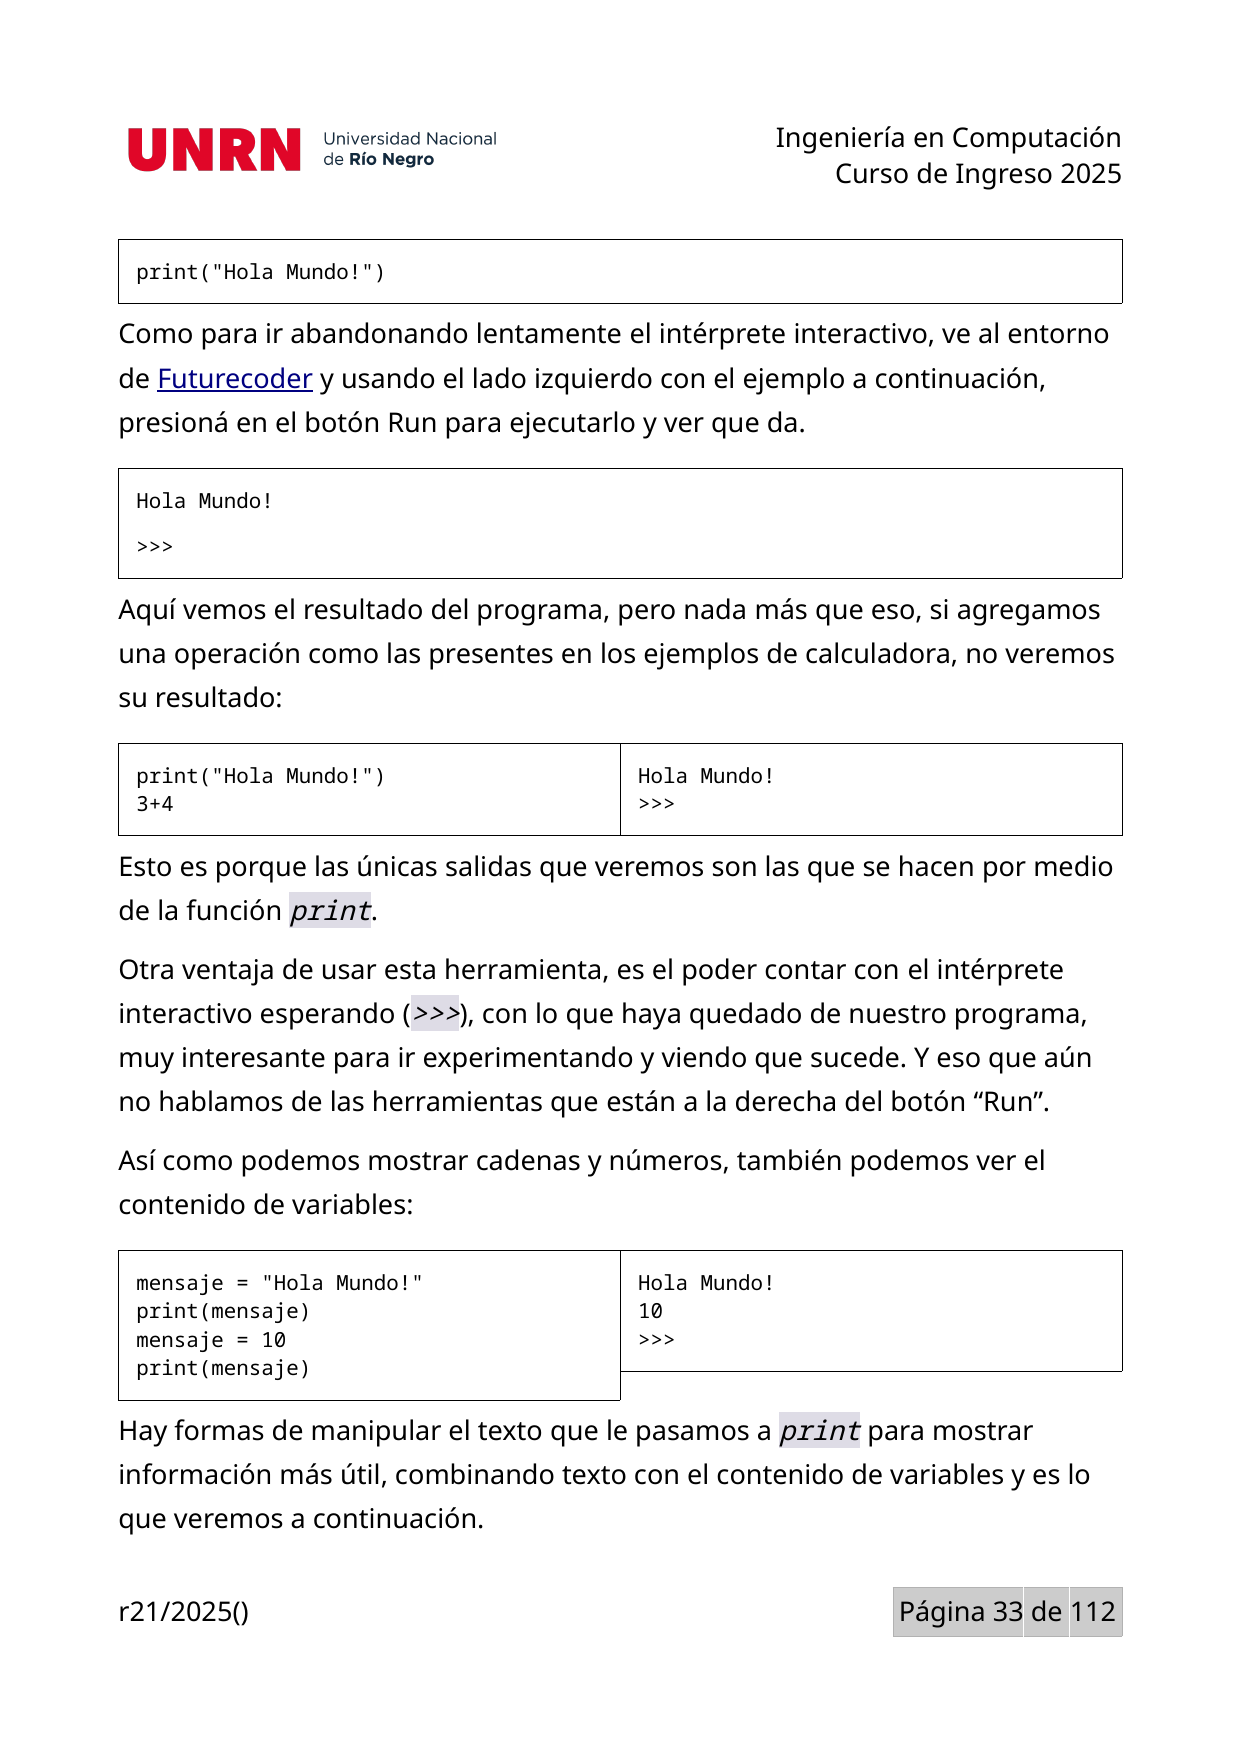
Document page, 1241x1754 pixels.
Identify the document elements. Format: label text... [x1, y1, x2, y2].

text Esto es porque las únicas salidas que veremos son las que se hacen por medio de la función print. [118, 847, 1122, 928]
table_header [118, 737, 620, 743]
text Aquí vemos el resultado del programa, pero nada más que eso, si agregamos una operación como las presentes en los ejemplos de calculadora, no veremos su resultado: [118, 590, 1122, 715]
table_header [118, 836, 620, 847]
text Otra ventaja de usar esta herramienta, es el poder contar con el intérprete interactivo esperando (>>>), con lo que haya quedado de nuestro programa, muy interesante para ir experimentando y viendo que sucede. Y eso que aún no hablamos de las herramientas que están a la derecha del botón “Run”. [118, 950, 1122, 1120]
table_header [620, 836, 1122, 847]
text >>> [119, 514, 1122, 578]
table_header Hola Mundo! 10 >>> [621, 1251, 1122, 1371]
picture [118, 118, 505, 180]
text Hay formas de manipular el texto que le pasamos a print para mostrar información más útil, combinando texto con el contenido de variables y es lo que veremos a continuación. [118, 1412, 1122, 1537]
text Así como podemos mostrar cadenas y números, también podemos ver el contenido de variables: [118, 1142, 1122, 1223]
text Como para ir abandonando lentamente el intérprete interactivo, ve al entorno de Futurecoder y usando el lado izquierdo con el ejemplo a continuación, presioná en el botón Run para ejecutarlo y ver que da. [118, 315, 1122, 440]
table_header Hola Mundo! >>> [621, 744, 1122, 835]
table_header [118, 1245, 620, 1250]
table_header mensaje = "Hola Mundo!" print(mensaje) mensaje = 10 print(mensaje) [119, 1251, 620, 1400]
table_header [620, 1372, 1122, 1412]
table_header [118, 1401, 620, 1412]
text Hola Mundo! [119, 469, 1122, 514]
table_header [620, 737, 1122, 743]
table_header [620, 1245, 1122, 1250]
text print("Hola Mundo!") [119, 240, 1122, 303]
table_header print("Hola Mundo!") 3+4 [119, 744, 620, 835]
